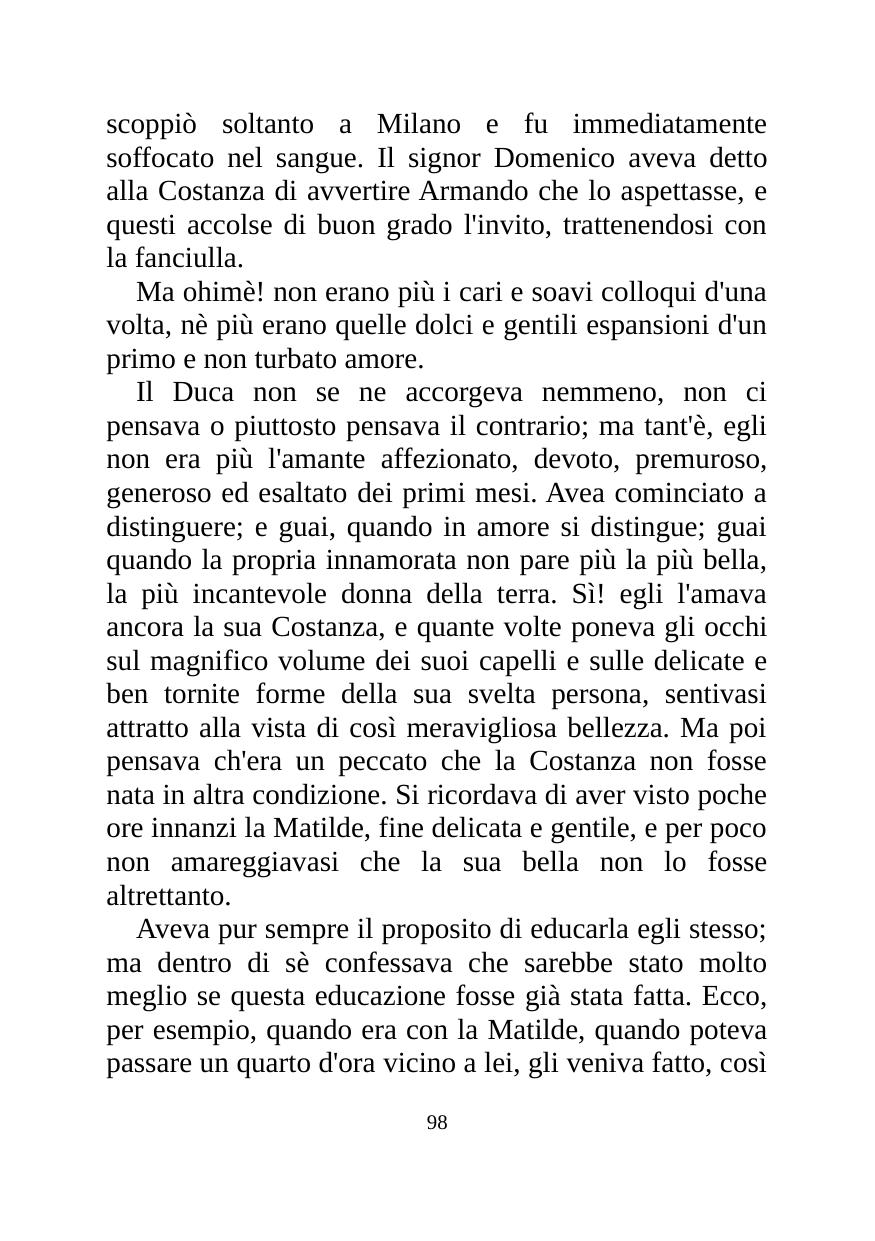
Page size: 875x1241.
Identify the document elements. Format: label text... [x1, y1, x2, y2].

text Aveva pur sempre il proposito di educarla egli stesso; ma dentro di sè confessava che sarebbe stato molto meglio se questa educazione fosse già stata fatta. Ecco, per esempio, quando era con la Matilde, quando poteva passare un quarto d'ora vicino a lei, gli veniva fatto, così [106, 911, 768, 1079]
text Il Duca non se ne accorgeva nemmeno, non ci pensava o piuttosto pensava il contrario; ma tant'è, egli non era più l'amante affezionato, devoto, premuroso, generoso ed esaltato dei primi mesi. Avea cominciato a distinguere; e guai, quando in amore si distingue; guai quando la propria innamorata non pare più la più bella, la più incantevole donna della terra. Sì! egli l'amava ancora la sua Costanza, e quante volte poneva gli occhi sul magnifico volume dei suoi capelli e sulle delicate e ben tornite forme della sua svelta persona, sentivasi attratto alla vista di così meravigliosa bellezza. Ma poi pensava ch'era un peccato che la Costanza non fosse nata in altra condizione. Si ricordava di aver visto poche ore innanzi la Matilde, fine delicata e gentile, e per poco non amareggiavasi che la sua bella non lo fosse altrettanto. [106, 374, 768, 911]
text Ma ohimè! non erano più i cari e soavi colloqui d'una volta, nè più erano quelle dolci e gentili espansioni d'un primo e non turbato amore. [106, 274, 768, 374]
text scoppiò soltanto a Milano e fu immediatamente soffocato nel sangue. Il signor Domenico aveva detto alla Costanza di avvertire Armando che lo aspettasse, e questi accolse di buon grado l'invito, trattenendosi con la fanciulla. [106, 106, 768, 274]
